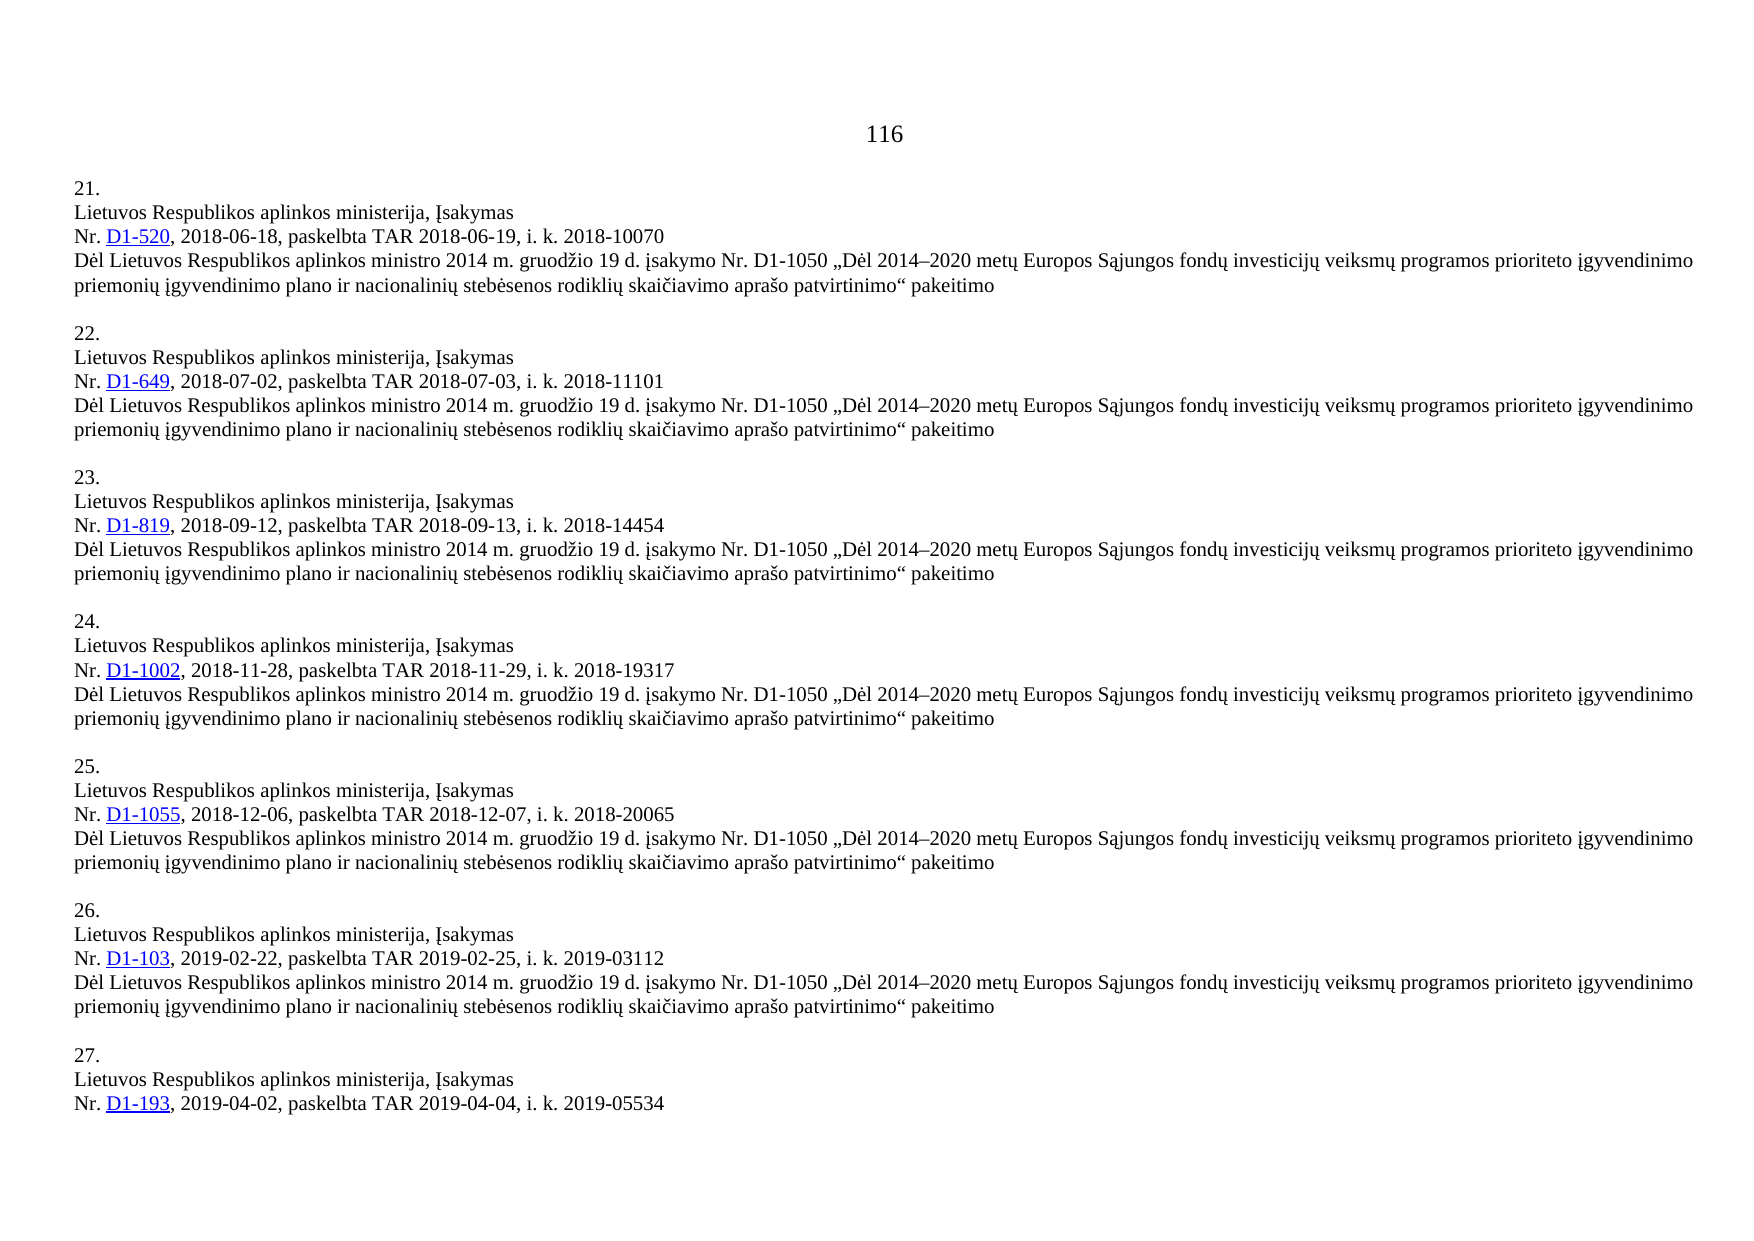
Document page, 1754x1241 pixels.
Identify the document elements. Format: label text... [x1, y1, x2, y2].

text Dėl Lietuvos Respublikos aplinkos ministro 2014 m. gruodžio 19 d. įsakymo Nr. D1-1050 „Dėl 2014–2020 metų Europos Sąjungos fondų investicijų veiksmų programos prioriteto įgyvendinimo priemonių įgyvendinimo plano ir nacionalinių stebėsenos rodiklių skaičiavimo aprašo patvirtinimo“ pakeitimo [74, 537, 1695, 585]
text Lietuvos Respublikos aplinkos ministerija, Įsakymas [74, 489, 1695, 513]
text 25. [74, 754, 1695, 778]
text Lietuvos Respublikos aplinkos ministerija, Įsakymas [74, 633, 1695, 657]
text Dėl Lietuvos Respublikos aplinkos ministro 2014 m. gruodžio 19 d. įsakymo Nr. D1-1050 „Dėl 2014–2020 metų Europos Sąjungos fondų investicijų veiksmų programos prioriteto įgyvendinimo priemonių įgyvendinimo plano ir nacionalinių stebėsenos rodiklių skaičiavimo aprašo patvirtinimo“ pakeitimo [74, 970, 1695, 1018]
text Lietuvos Respublikos aplinkos ministerija, Įsakymas [74, 1067, 1695, 1091]
text Nr. D1-103, 2019-02-22, paskelbta TAR 2019-02-25, i. k. 2019-03112 [74, 946, 1695, 970]
text 23. [74, 465, 1695, 489]
text 26. [74, 898, 1695, 922]
text Dėl Lietuvos Respublikos aplinkos ministro 2014 m. gruodžio 19 d. įsakymo Nr. D1-1050 „Dėl 2014–2020 metų Europos Sąjungos fondų investicijų veiksmų programos prioriteto įgyvendinimo priemonių įgyvendinimo plano ir nacionalinių stebėsenos rodiklių skaičiavimo aprašo patvirtinimo“ pakeitimo [74, 826, 1695, 874]
text Dėl Lietuvos Respublikos aplinkos ministro 2014 m. gruodžio 19 d. įsakymo Nr. D1-1050 „Dėl 2014–2020 metų Europos Sąjungos fondų investicijų veiksmų programos prioriteto įgyvendinimo priemonių įgyvendinimo plano ir nacionalinių stebėsenos rodiklių skaičiavimo aprašo patvirtinimo“ pakeitimo [74, 248, 1695, 297]
text Lietuvos Respublikos aplinkos ministerija, Įsakymas [74, 922, 1695, 946]
text Dėl Lietuvos Respublikos aplinkos ministro 2014 m. gruodžio 19 d. įsakymo Nr. D1-1050 „Dėl 2014–2020 metų Europos Sąjungos fondų investicijų veiksmų programos prioriteto įgyvendinimo priemonių įgyvendinimo plano ir nacionalinių stebėsenos rodiklių skaičiavimo aprašo patvirtinimo“ pakeitimo [74, 682, 1695, 730]
text 21. [74, 176, 1695, 200]
text Nr. D1-1055, 2018-12-06, paskelbta TAR 2018-12-07, i. k. 2018-20065 [74, 802, 1695, 826]
text Nr. D1-520, 2018-06-18, paskelbta TAR 2018-06-19, i. k. 2018-10070 [74, 224, 1695, 248]
text Lietuvos Respublikos aplinkos ministerija, Įsakymas [74, 345, 1695, 369]
text 24. [74, 609, 1695, 633]
text Lietuvos Respublikos aplinkos ministerija, Įsakymas [74, 778, 1695, 802]
text Lietuvos Respublikos aplinkos ministerija, Įsakymas [74, 200, 1695, 224]
text 22. [74, 321, 1695, 345]
text Nr. D1-649, 2018-07-02, paskelbta TAR 2018-07-03, i. k. 2018-11101 [74, 369, 1695, 393]
text Nr. D1-193, 2019-04-02, paskelbta TAR 2019-04-04, i. k. 2019-05534 [74, 1091, 1695, 1115]
text Nr. D1-1002, 2018-11-28, paskelbta TAR 2018-11-29, i. k. 2018-19317 [74, 657, 1695, 682]
text Dėl Lietuvos Respublikos aplinkos ministro 2014 m. gruodžio 19 d. įsakymo Nr. D1-1050 „Dėl 2014–2020 metų Europos Sąjungos fondų investicijų veiksmų programos prioriteto įgyvendinimo priemonių įgyvendinimo plano ir nacionalinių stebėsenos rodiklių skaičiavimo aprašo patvirtinimo“ pakeitimo [74, 393, 1695, 441]
text 27. [74, 1042, 1695, 1067]
text Nr. D1-819, 2018-09-12, paskelbta TAR 2018-09-13, i. k. 2018-14454 [74, 513, 1695, 537]
